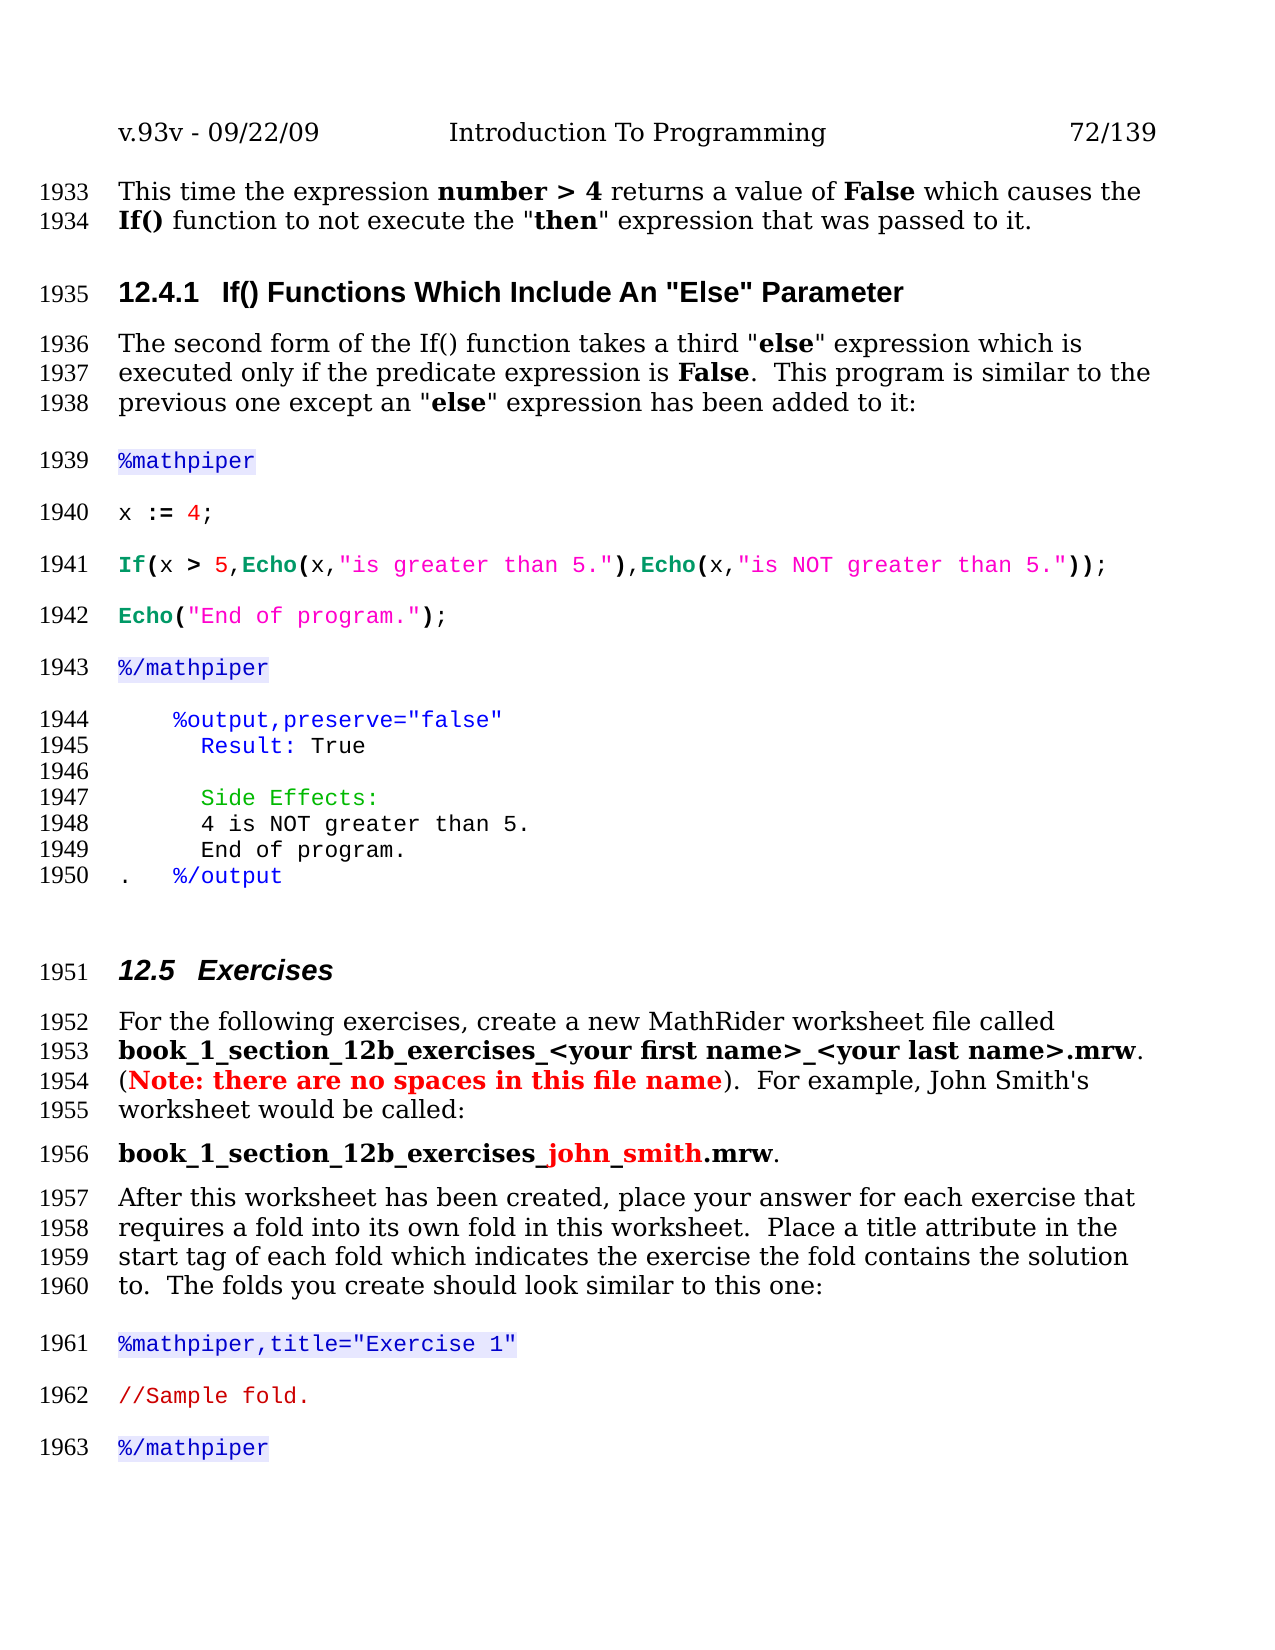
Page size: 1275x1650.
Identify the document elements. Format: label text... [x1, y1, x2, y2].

text %/mathpiper [118, 657, 1157, 683]
text Side Effects: [118, 786, 1157, 812]
text For the following exercises, create a new MathRider worksheet file called book_1_section_12b_exercises_<your first name>_<your last name>.mrw. (Note: there are no spaces in this file name). For example, John Smith's worksheet would be called: [118, 1007, 1157, 1124]
text If(x > 5,Echo(x,"is greater than 5."),Echo(x,"is NOT greater than 5.")); [118, 553, 1157, 579]
text The second form of the If() function takes a third "else" expression which is executed only if the predicate expression is False. This program is similar to the previous one except an "else" expression has been added to it: [118, 329, 1157, 417]
text Result: True [118, 734, 1157, 760]
text After this worksheet has been created, place your answer for each exercise that requires a fold into its own fold in this worksheet. Place a title attribute in the start tag of each fold which indicates the exercise the fold contains the solution to. The folds you create should look similar to this one: [118, 1183, 1157, 1300]
text End of program. [118, 838, 1157, 864]
text 4 is NOT greater than 5. [118, 812, 1157, 838]
subtitle Exercises [118, 953, 1157, 986]
text . %/output [118, 864, 1157, 890]
text //Sample fold. [118, 1384, 1157, 1410]
text This time the expression number > 4 returns a value of False which causes the If() function to not execute the "then" expression that was passed to it. [118, 177, 1157, 236]
text %output,preserve="false" [118, 708, 1157, 734]
text Echo("End of program."); [118, 605, 1157, 631]
text %mathpiper [118, 449, 1157, 475]
text %/mathpiper [118, 1436, 1157, 1462]
text x := 4; [118, 501, 1157, 527]
text book_1_section_12b_exercises_john_smith.mrw. [118, 1139, 1157, 1168]
subtitle If() Functions Which Include An "Else" Parameter [118, 274, 1157, 308]
text %mathpiper,title="Exercise 1" [118, 1332, 1157, 1358]
